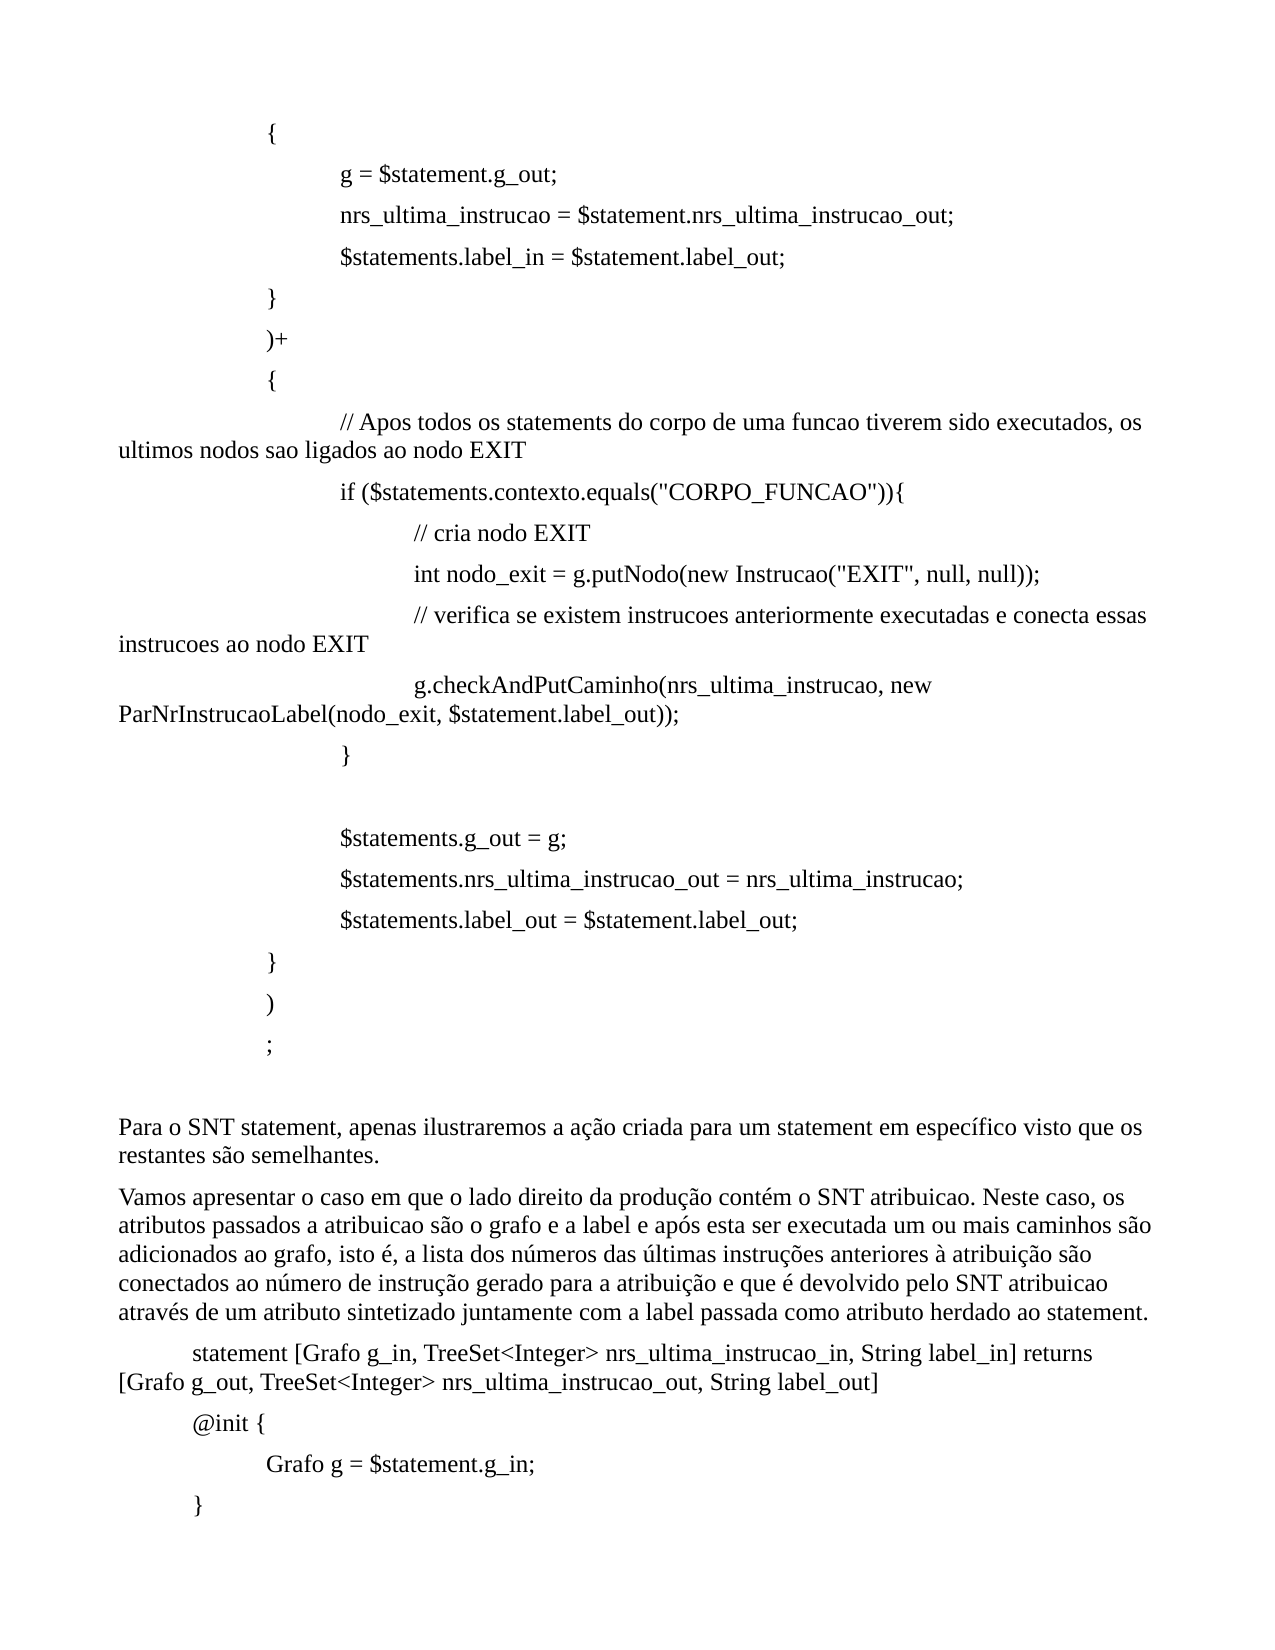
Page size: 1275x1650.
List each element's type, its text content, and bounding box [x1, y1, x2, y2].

text g.checkAndPutCaminho(nrs_ultima_instrucao, new ParNrInstrucaoLabel(nodo_exit, $statement.label_out)); [118, 671, 1157, 728]
text int nodo_exit = g.putNodo(new Instrucao("EXIT", null, null)); [118, 559, 1157, 588]
text $statements.nrs_ultima_instrucao_out = nrs_ultima_instrucao; [118, 864, 1157, 893]
text $statements.label_in = $statement.label_out; [118, 242, 1157, 271]
text g = $statement.g_out; [118, 159, 1157, 188]
text $statements.g_out = g; [118, 823, 1157, 852]
text { [118, 366, 1157, 394]
text statement [Grafo g_in, TreeSet<Integer> nrs_ultima_instrucao_in, String label_in] returns [Grafo g_out, TreeSet<Integer> nrs_ultima_instrucao_out, String label_out] [118, 1338, 1157, 1396]
text nrs_ultima_instrucao = $statement.nrs_ultima_instrucao_out; [118, 201, 1157, 229]
text } [118, 283, 1157, 312]
text } [118, 947, 1157, 976]
text $statements.label_out = $statement.label_out; [118, 906, 1157, 934]
text } [118, 1491, 1157, 1519]
text ; [118, 1029, 1157, 1058]
text if ($statements.contexto.equals("CORPO_FUNCAO")){ [118, 477, 1157, 506]
text ) [118, 988, 1157, 1017]
text // verifica se existem instrucoes anteriormente executadas e conecta essas instrucoes ao nodo EXIT [118, 601, 1157, 658]
text Grafo g = $statement.g_in; [118, 1449, 1157, 1478]
text Para o SNT statement, apenas ilustraremos a ação criada para um statement em específico visto que os restantes são semelhantes. [118, 1112, 1157, 1169]
text } [118, 741, 1157, 769]
text // Apos todos os statements do corpo de uma funcao tiverem sido executados, os ultimos nodos sao ligados ao nodo EXIT [118, 407, 1157, 464]
text @init { [118, 1408, 1157, 1437]
text Vamos apresentar o caso em que o lado direito da produção contém o SNT atribuicao. Neste caso, os atributos passados a atribuicao são o grafo e a label e após esta ser executada um ou mais caminhos são adicionados ao grafo, isto é, a lista dos números das últimas instruções anteriores à atribuição são conectados ao número de instrução gerado para a atribuição e que é devolvido pelo SNT atribuicao através de um atributo sintetizado juntamente com a label passada como atributo herdado ao statement. [118, 1182, 1157, 1326]
text )+ [118, 324, 1157, 353]
text { [118, 118, 1157, 147]
text // cria nodo EXIT [118, 518, 1157, 547]
